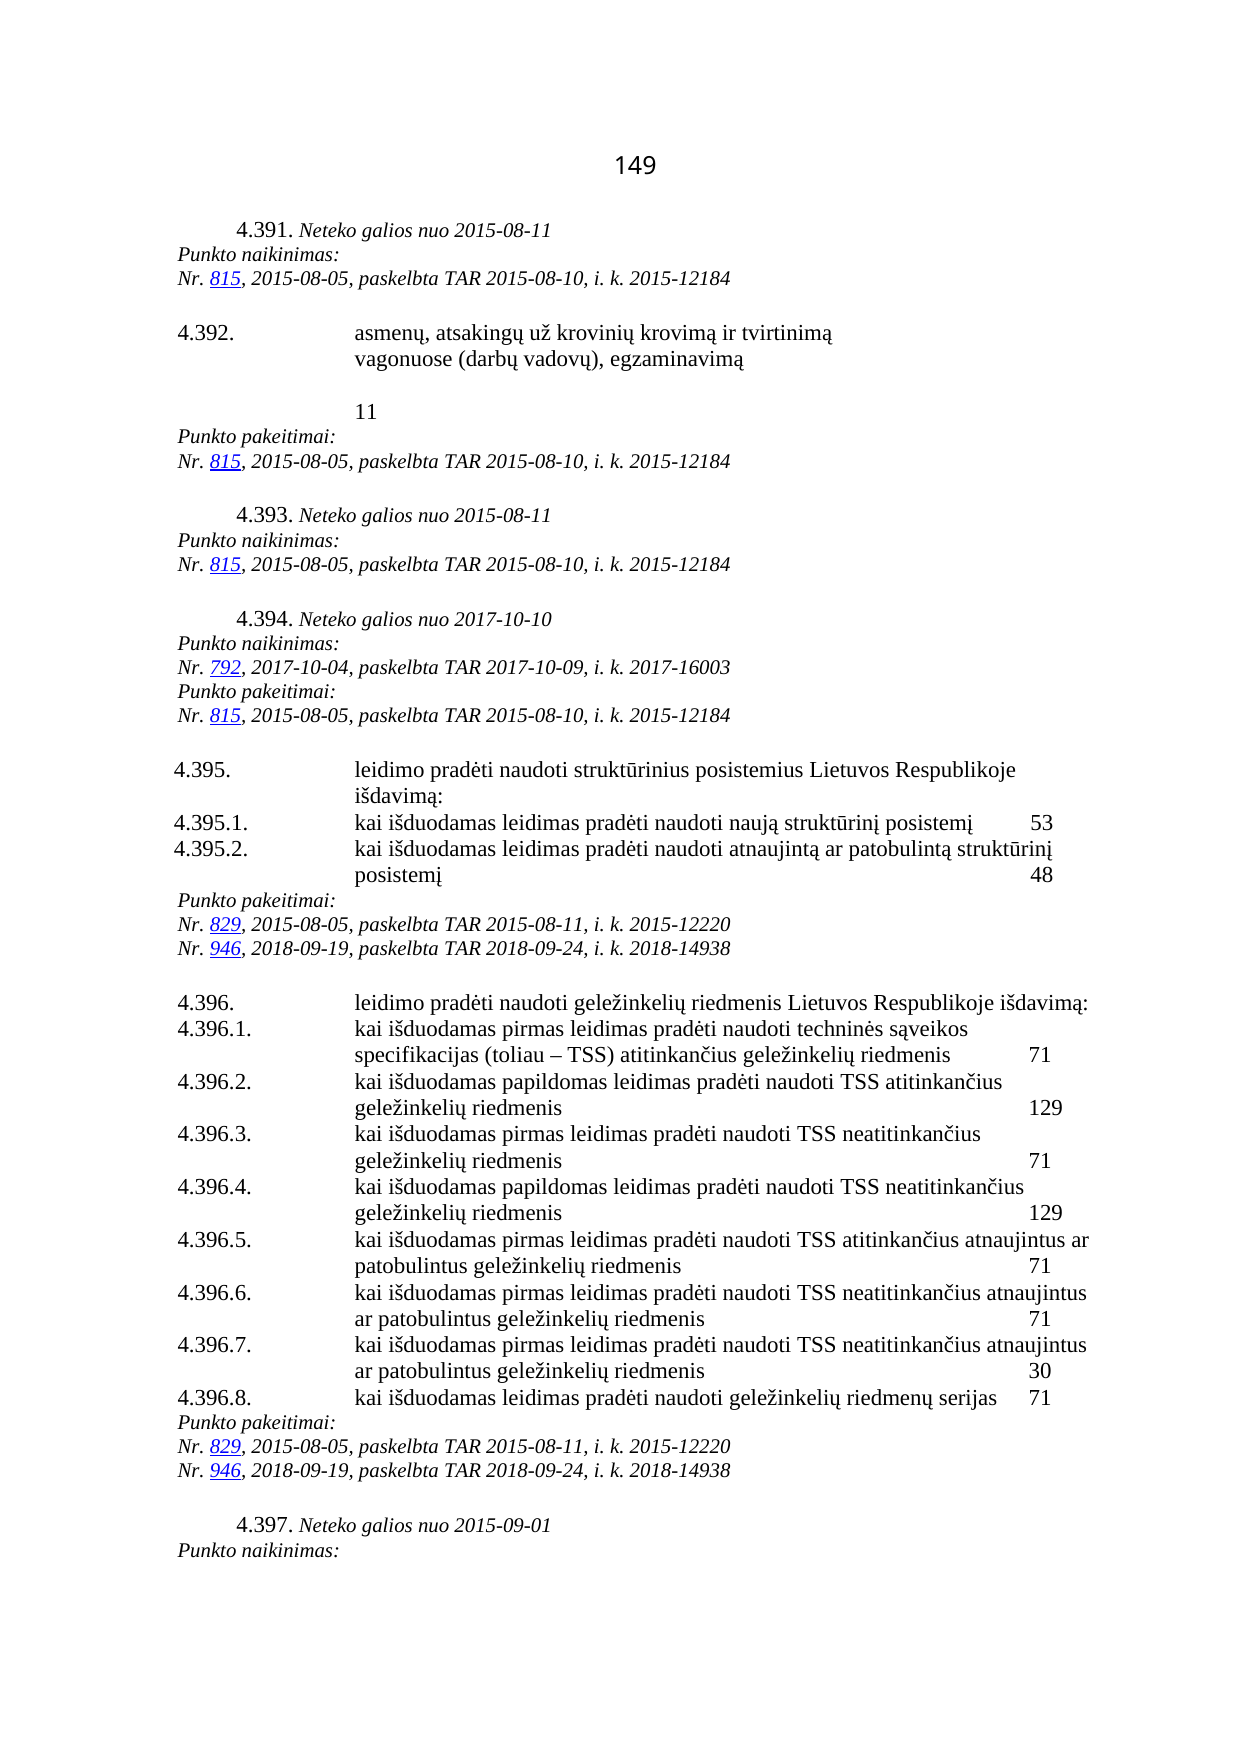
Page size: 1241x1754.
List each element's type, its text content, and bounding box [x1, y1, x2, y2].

text 4.396.3. kai išduodamas pirmas leidimas pradėti naudoti TSS neatitinkančius geležinkelių riedmenis 71 [177, 1120, 1093, 1173]
text 4.396.6. kai išduodamas pirmas leidimas pradėti naudoti TSS neatitinkančius atnaujintus ar patobulintus geležinkelių riedmenis 71 [177, 1278, 1093, 1331]
text Punkto pakeitimai: [177, 1410, 1093, 1434]
text Punkto pakeitimai: [177, 424, 1093, 448]
text Nr. 792, 2017-10-04, paskelbta TAR 2017-10-09, i. k. 2017-16003 [177, 655, 1093, 679]
text 4.396.2. kai išduodamas papildomas leidimas pradėti naudoti TSS atitinkančius geležinkelių riedmenis 129 [177, 1068, 1093, 1120]
text Nr. 815, 2015-08-05, paskelbta TAR 2015-08-10, i. k. 2015-12184 [177, 552, 1093, 576]
text 4.395. leidimo pradėti naudoti struktūrinius posistemius Lietuvos Respublikoje išdavimą: [174, 756, 1093, 809]
text 4.396. leidimo pradėti naudoti geležinkelių riedmenis Lietuvos Respublikoje išdavimą: [177, 989, 1093, 1015]
text 4.396.1. kai išduodamas pirmas leidimas pradėti naudoti techninės sąveikos specifikacijas (toliau – TSS) atitinkančius geležinkelių riedmenis 71 [177, 1015, 1093, 1068]
text 4.396.8. kai išduodamas leidimas pradėti naudoti geležinkelių riedmenų serijas 71 [177, 1384, 1093, 1410]
text Nr. 946, 2018-09-19, paskelbta TAR 2018-09-24, i. k. 2018-14938 [177, 936, 1093, 960]
text 4.395.1. kai išduodamas leidimas pradėti naudoti naują struktūrinį posistemį 53 [174, 809, 1093, 835]
text 4.392. asmenų, atsakingų už krovinių krovimą ir tvirtinimą [177, 319, 945, 345]
text 4.396.5. kai išduodamas pirmas leidimas pradėti naudoti TSS atitinkančius atnaujintus ar patobulintus geležinkelių riedmenis 71 [177, 1226, 1093, 1278]
text 4.394. Neteko galios nuo 2017-10-10 [177, 604, 1093, 631]
text 4.391. Neteko galios nuo 2015-08-11 [177, 216, 1093, 242]
text Nr. 815, 2015-08-05, paskelbta TAR 2015-08-10, i. k. 2015-12184 [177, 448, 1093, 473]
text Punkto naikinimas: [177, 1538, 1093, 1562]
text 4.396.7. kai išduodamas pirmas leidimas pradėti naudoti TSS neatitinkančius atnaujintus ar patobulintus geležinkelių riedmenis 30 [177, 1331, 1093, 1384]
text Nr. 829, 2015-08-05, paskelbta TAR 2015-08-11, i. k. 2015-12220 [177, 912, 1093, 936]
text Nr. 815, 2015-08-05, paskelbta TAR 2015-08-10, i. k. 2015-12184 [177, 703, 1093, 727]
text 4.396.4. kai išduodamas papildomas leidimas pradėti naudoti TSS neatitinkančius geležinkelių riedmenis 129 [177, 1173, 1093, 1226]
text Nr. 829, 2015-08-05, paskelbta TAR 2015-08-11, i. k. 2015-12220 [177, 1434, 1093, 1458]
text Punkto pakeitimai: [177, 679, 1093, 703]
text Nr. 815, 2015-08-05, paskelbta TAR 2015-08-10, i. k. 2015-12184 [177, 266, 1093, 290]
text Nr. 946, 2018-09-19, paskelbta TAR 2018-09-24, i. k. 2018-14938 [177, 1458, 1093, 1482]
text Punkto pakeitimai: [177, 888, 1093, 912]
text vagonuose (darbų vadovų), egzaminavimą 11 [354, 345, 945, 424]
text 4.397. Neteko galios nuo 2015-09-01 [177, 1511, 1093, 1538]
text Punkto naikinimas: [177, 528, 1093, 552]
text Punkto naikinimas: [177, 631, 1093, 655]
text 4.395.2. kai išduodamas leidimas pradėti naudoti atnaujintą ar patobulintą struktūrinį posistemį 48 [174, 835, 1093, 888]
text 4.393. Neteko galios nuo 2015-08-11 [177, 501, 1093, 528]
text Punkto naikinimas: [177, 242, 1093, 266]
